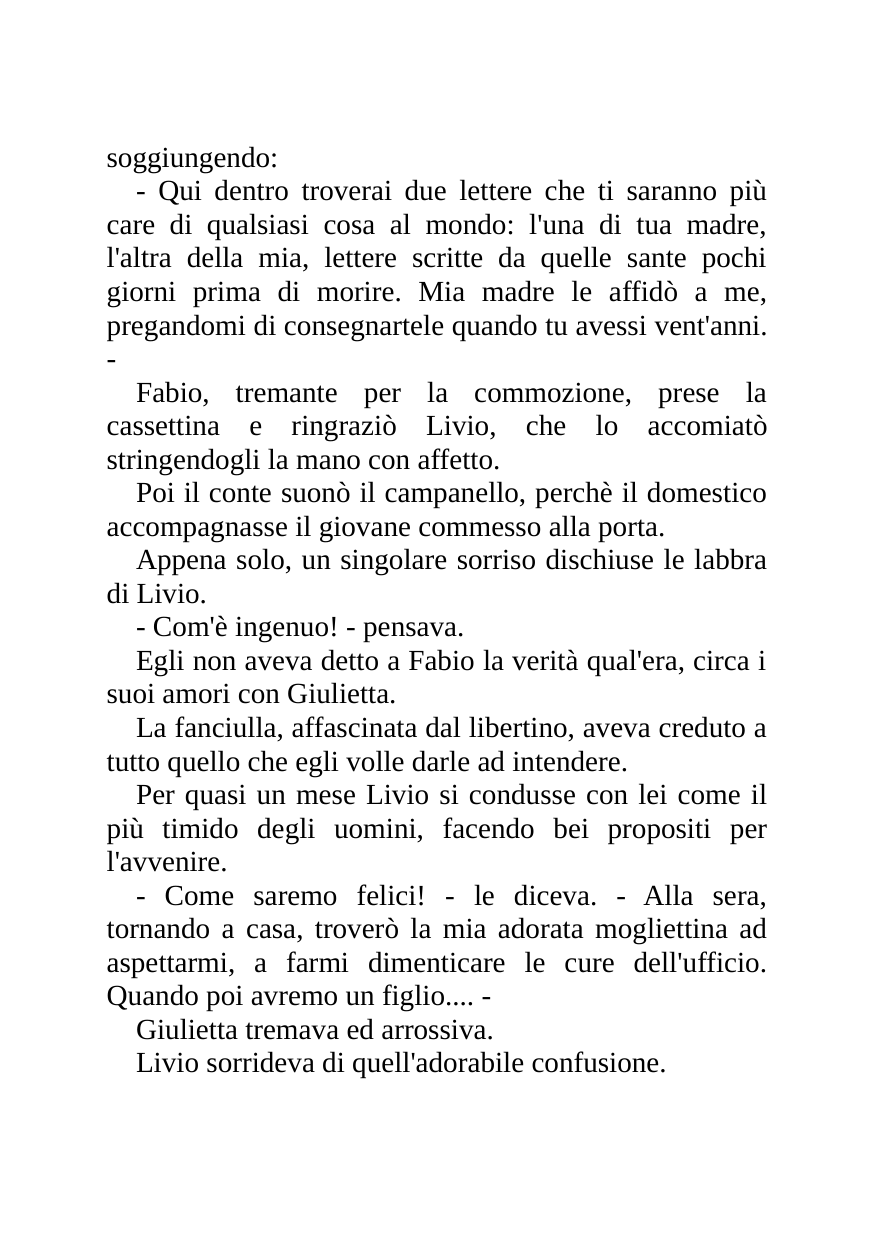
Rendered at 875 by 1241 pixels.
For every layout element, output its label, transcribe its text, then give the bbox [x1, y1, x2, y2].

text Egli non aveva detto a Fabio la verità qual'era, circa i suoi amori con Giulietta. [106, 643, 768, 710]
text La fanciulla, affascinata dal libertino, aveva creduto a tutto quello che egli volle darle ad intendere. [106, 710, 768, 777]
text Poi il conte suonò il campanello, perchè il domestico accompagnasse il giovane commesso alla porta. [106, 475, 768, 542]
text Livio sorrideva di quell'adorabile confusione. [106, 1046, 768, 1079]
text Fabio, tremante per la commozione, prese la cassettina e ringraziò Livio, che lo accomiatò stringendogli la mano con affetto. [106, 375, 768, 475]
text Appena solo, un singolare sorriso dischiuse le labbra di Livio. [106, 542, 768, 609]
text - Come saremo felici! - le diceva. - Alla sera, tornando a casa, troverò la mia adorata mogliettina ad aspettarmi, a farmi dimenticare le cure dell'ufficio. Quando poi avremo un figlio.... - [106, 878, 768, 1012]
text - Com'è ingenuo! - pensava. [106, 609, 768, 643]
text soggiungendo: [106, 140, 768, 173]
text Per quasi un mese Livio si condusse con lei come il più timido degli uomini, facendo bei propositi per l'avvenire. [106, 777, 768, 878]
text - Qui dentro troverai due lettere che ti saranno più care di qualsiasi cosa al mondo: l'una di tua madre, l'altra della mia, lettere scritte da quelle sante pochi giorni prima di morire. Mia madre le affidò a me, pregandomi di consegnartele quando tu avessi vent'anni. - [106, 173, 768, 375]
text Giulietta tremava ed arrossiva. [106, 1012, 768, 1046]
